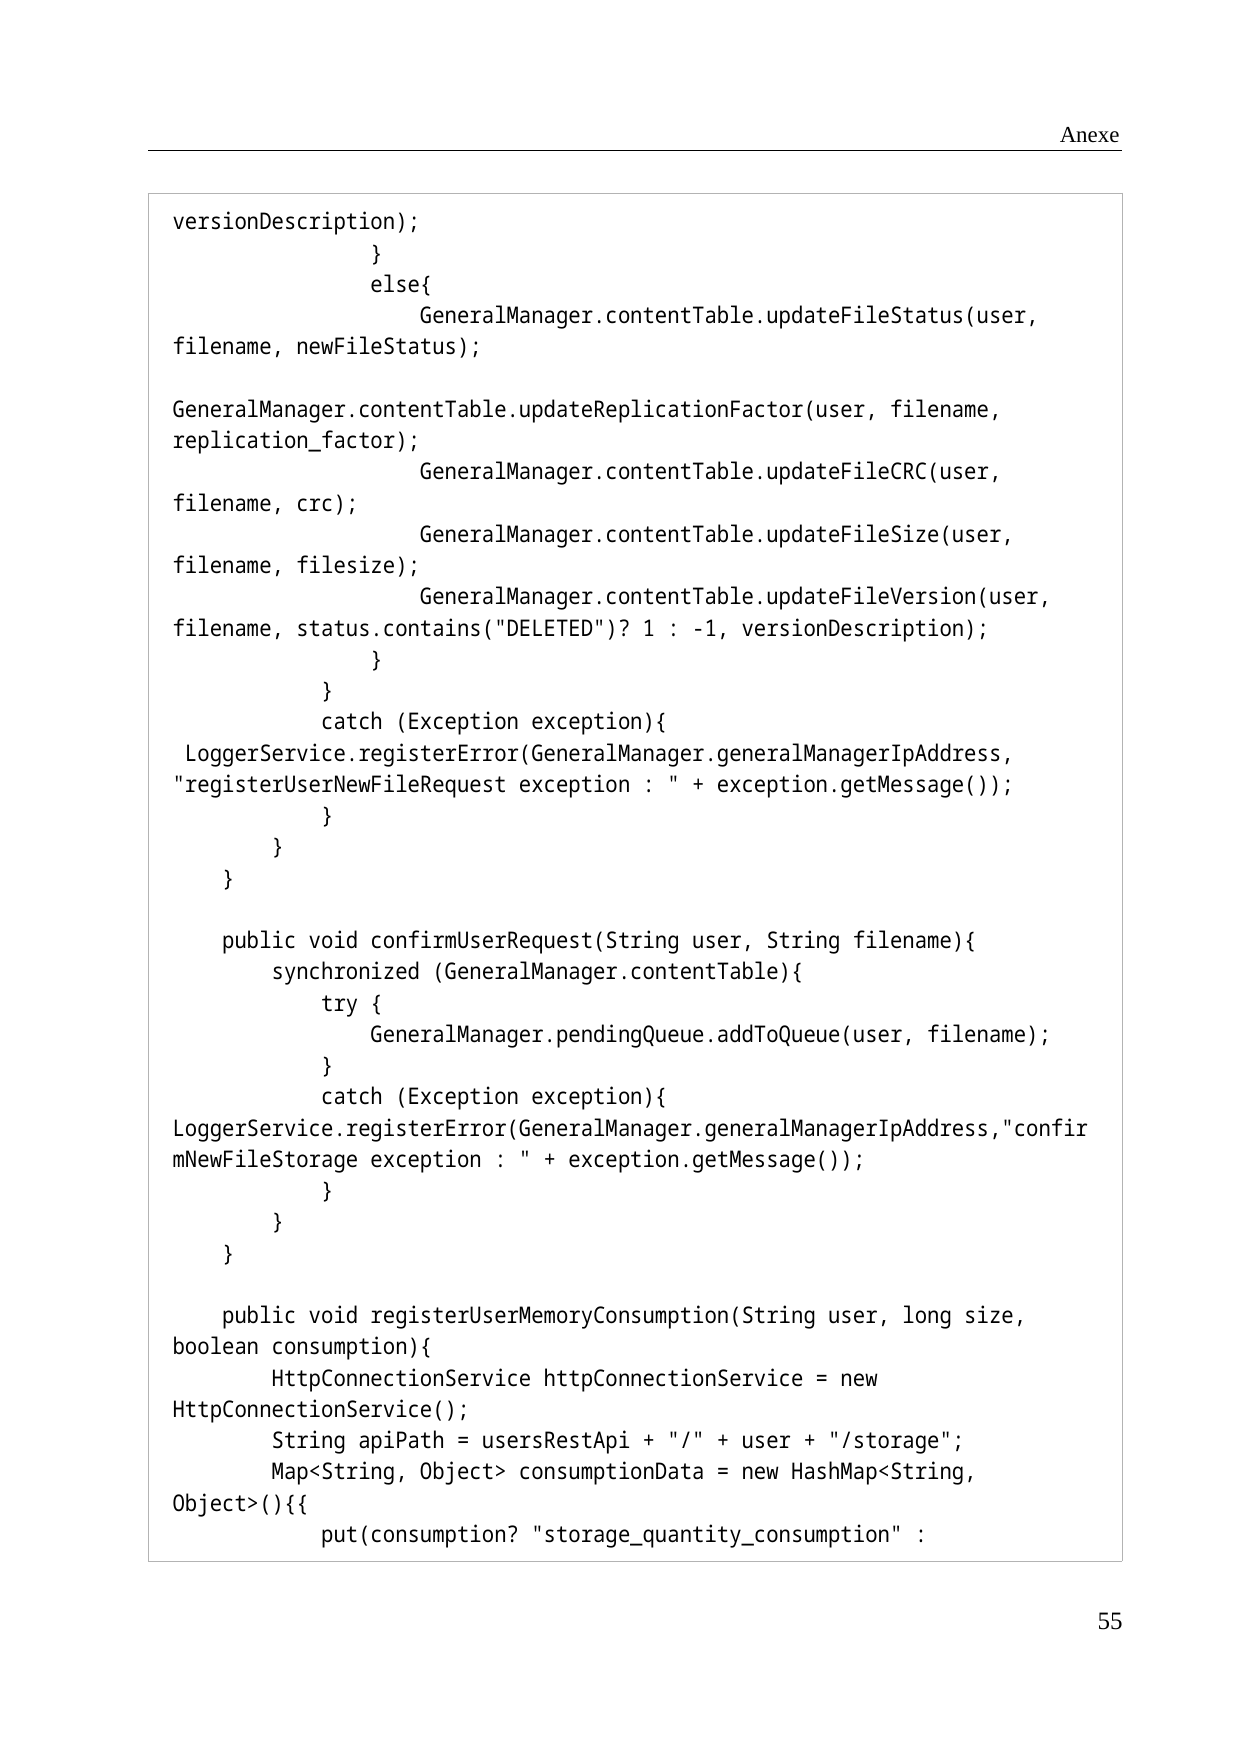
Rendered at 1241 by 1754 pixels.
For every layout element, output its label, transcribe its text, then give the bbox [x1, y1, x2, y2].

text LoggerService.registerError(GeneralManager.generalManagerIpAddress,"confirmNewFileStorage exception : " + exception.getMessage()); [149, 1099, 1122, 1161]
text Map<String, Object> consumptionData = new HashMap<String, Object>(){{ [149, 1443, 1122, 1505]
text catch (Exception exception){ [149, 1068, 1122, 1099]
text } [149, 1193, 1122, 1224]
text } [149, 818, 1122, 849]
text } [149, 630, 1122, 661]
text GeneralManager.contentTable.updateReplicationFactor(user, filename, replication_factor); [149, 349, 1122, 443]
text String apiPath = usersRestApi + "/" + user + "/storage"; [149, 1411, 1122, 1443]
text catch (Exception exception){ [149, 693, 1122, 724]
text } [149, 786, 1122, 818]
text GeneralManager.contentTable.updateFileVersion(user, filename, status.contains("DELETED")? 1 : -1, versionDescription); [149, 568, 1122, 630]
text } [149, 849, 1122, 893]
text else{ [149, 255, 1122, 286]
text put(consumption? "storage_quantity_consumption" : [149, 1505, 1122, 1561]
text } [149, 661, 1122, 693]
text } [149, 1224, 1122, 1268]
text GeneralManager.pendingQueue.addToQueue(user, filename); [149, 1005, 1122, 1036]
text versionDescription); [149, 194, 1122, 224]
text } [149, 224, 1122, 255]
text } [149, 1036, 1122, 1068]
text HttpConnectionService httpConnectionService = new HttpConnectionService(); [149, 1349, 1122, 1411]
text LoggerService.registerError(GeneralManager.generalManagerIpAddress, "registerUserNewFileRequest exception : " + exception.getMessage()); [149, 724, 1122, 786]
text synchronized (GeneralManager.contentTable){ [149, 943, 1122, 974]
text try { [149, 974, 1122, 1005]
text GeneralManager.contentTable.updateFileStatus(user, filename, newFileStatus); [149, 286, 1122, 349]
text } [149, 1161, 1122, 1193]
text GeneralManager.contentTable.updateFileCRC(user, filename, crc); [149, 443, 1122, 505]
text public void confirmUserRequest(String user, String filename){ [149, 911, 1122, 943]
text public void registerUserMemoryConsumption(String user, long size, boolean consumption){ [149, 1286, 1122, 1349]
text GeneralManager.contentTable.updateFileSize(user, filename, filesize); [149, 505, 1122, 568]
